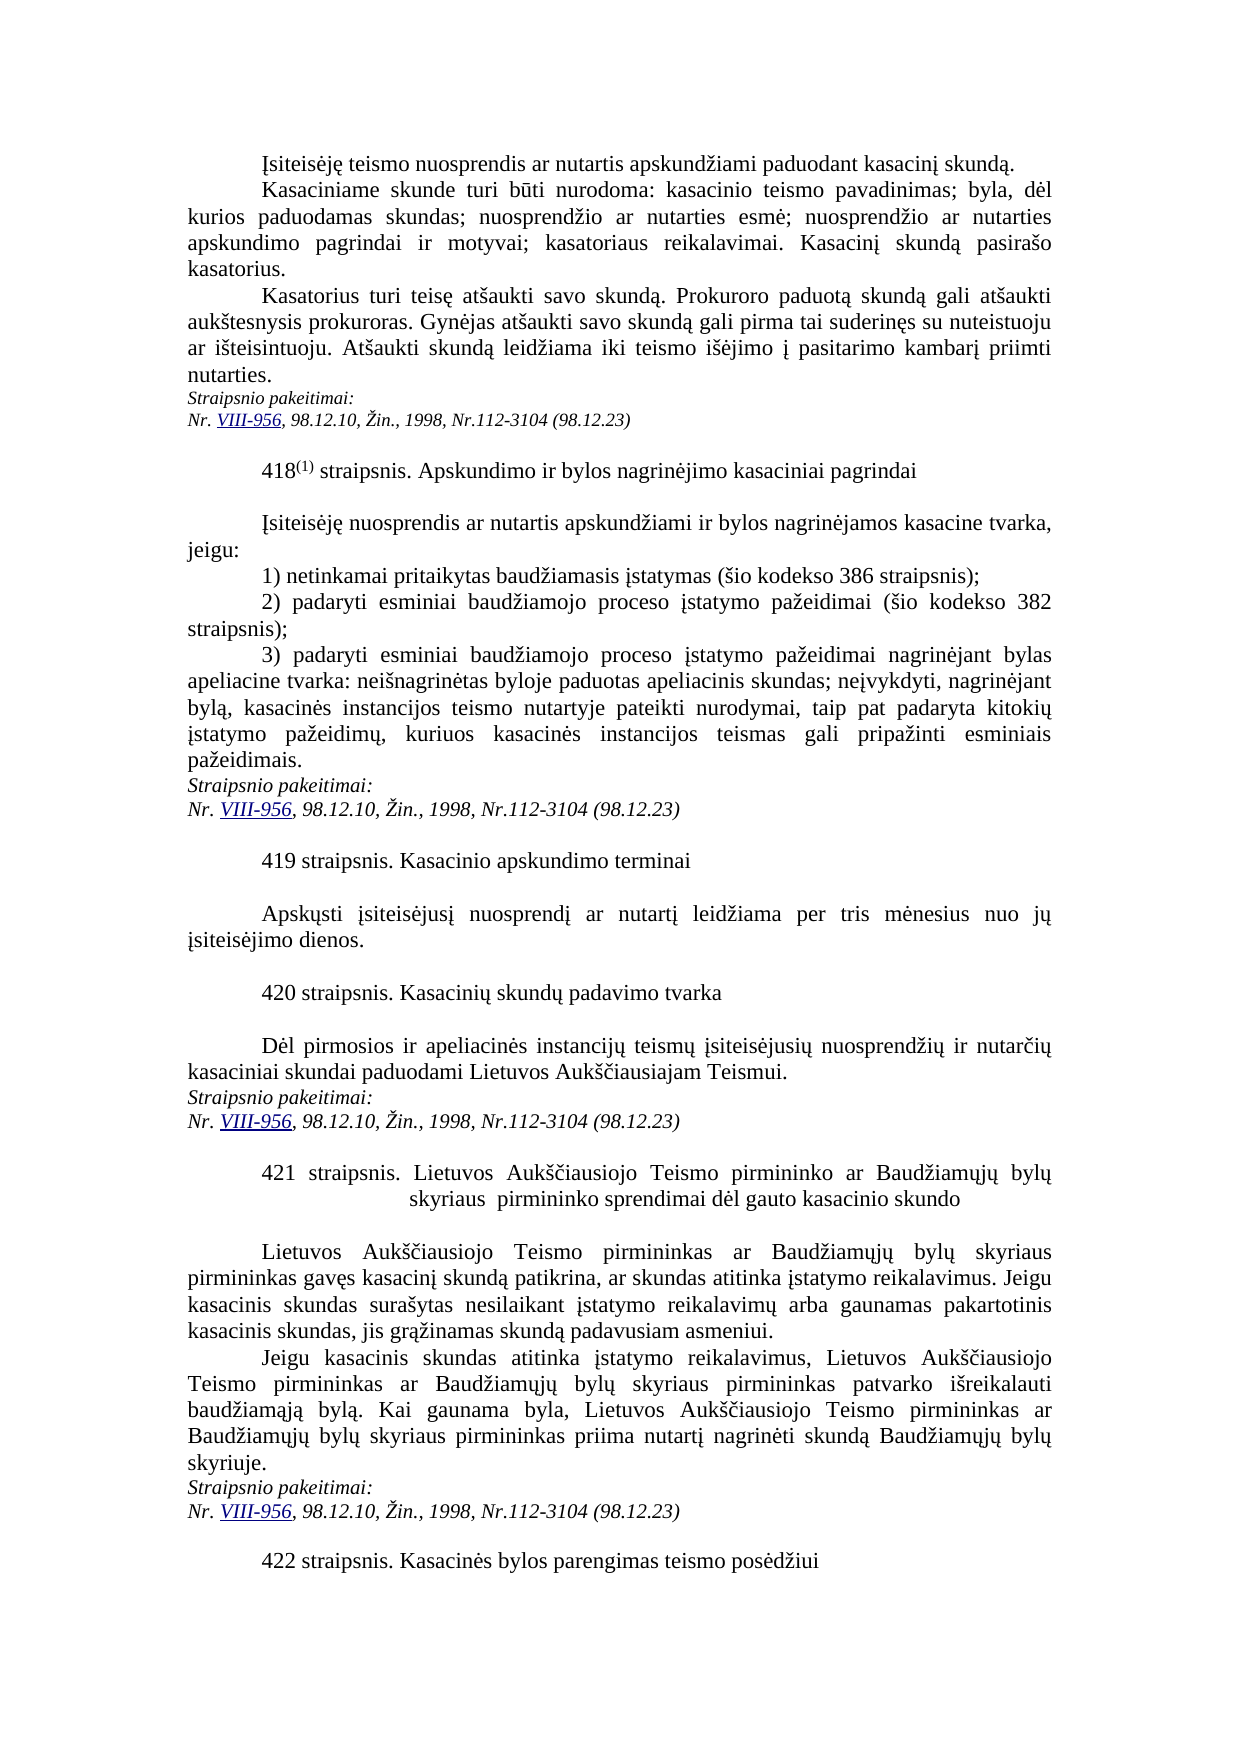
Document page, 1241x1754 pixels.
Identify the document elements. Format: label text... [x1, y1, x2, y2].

text Straipsnio pakeitimai: [187, 773, 1053, 797]
text Apskųsti įsiteisėjusį nuosprendį ar nutartį leidžiama per tris mėnesius nuo jų įsiteisėjimo dienos. [187, 900, 1053, 953]
text 2) padaryti esminiai baudžiamojo proceso įstatymo pažeidimai (šio kodekso 382 straipsnis); [187, 588, 1053, 641]
text 421 straipsnis. Lietuvos Aukščiausiojo Teismo pirmininko ar Baudžiamųjų bylų skyriaus pirmininko sprendimai dėl gauto kasacinio skundo [261, 1159, 1053, 1212]
text Įsiteisėję nuosprendis ar nutartis apskundžiami ir bylos nagrinėjamos kasacine tvarka, jeigu: [187, 509, 1053, 562]
text Kasaciniame skunde turi būti nurodoma: kasacinio teismo pavadinimas; byla, dėl kurios paduodamas skundas; nuosprendžio ar nutarties esmė; nuosprendžio ar nutarties apskundimo pagrindai ir motyvai; kasatoriaus reikalavimai. Kasacinį skundą pasirašo kasatorius. [187, 176, 1053, 282]
text Nr. VIII-956, 98.12.10, Žin., 1998, Nr.112-3104 (98.12.23) [187, 409, 1053, 430]
text 418(1) straipsnis. Apskundimo ir bylos nagrinėjimo kasaciniai pagrindai [187, 457, 1053, 483]
text Nr. VIII-956, 98.12.10, Žin., 1998, Nr.112-3104 (98.12.23) [187, 1499, 1053, 1523]
text Nr. VIII-956, 98.12.10, Žin., 1998, Nr.112-3104 (98.12.23) [187, 797, 1053, 821]
text Įsiteisėję teismo nuosprendis ar nutartis apskundžiami paduodant kasacinį skundą. [187, 150, 1053, 176]
text Nr. VIII-956, 98.12.10, Žin., 1998, Nr.112-3104 (98.12.23) [187, 1109, 1053, 1133]
text Straipsnio pakeitimai: [187, 1475, 1053, 1499]
text Straipsnio pakeitimai: [187, 387, 1053, 409]
text 1) netinkamai pritaikytas baudžiamasis įstatymas (šio kodekso 386 straipsnis); [187, 562, 1053, 588]
text 420 straipsnis. Kasacinių skundų padavimo tvarka [187, 979, 1053, 1006]
text 3) padaryti esminiai baudžiamojo proceso įstatymo pažeidimai nagrinėjant bylas apeliacine tvarka: neišnagrinėtas byloje paduotas apeliacinis skundas; neįvykdyti, nagrinėjant bylą, kasacinės instancijos teismo nutartyje pateikti nurodymai, taip pat padaryta kitokių įstatymo pažeidimų, kuriuos kasacinės instancijos teismas gali pripažinti esminiais pažeidimais. [187, 641, 1053, 773]
text Straipsnio pakeitimai: [187, 1084, 1053, 1109]
text Jeigu kasacinis skundas atitinka įstatymo reikalavimus, Lietuvos Aukščiausiojo Teismo pirmininkas ar Baudžiamųjų bylų skyriaus pirmininkas patvarko išreikalauti baudžiamąją bylą. Kai gaunama byla, Lietuvos Aukščiausiojo Teismo pirmininkas ar Baudžiamųjų bylų skyriaus pirmininkas priima nutartį nagrinėti skundą Baudžiamųjų bylų skyriuje. [187, 1343, 1053, 1475]
text Kasatorius turi teisę atšaukti savo skundą. Prokuroro paduotą skundą gali atšaukti aukštesnysis prokuroras. Gynėjas atšaukti savo skundą gali pirma tai suderinęs su nuteistuoju ar išteisintuoju. Atšaukti skundą leidžiama iki teismo išėjimo į pasitarimo kambarį priimti nutarties. [187, 282, 1053, 387]
text Dėl pirmosios ir apeliacinės instancijų teismų įsiteisėjusių nuosprendžių ir nutarčių kasaciniai skundai paduodami Lietuvos Aukščiausiajam Teismui. [187, 1032, 1053, 1084]
text 419 straipsnis. Kasacinio apskundimo terminai [187, 847, 1053, 874]
text Lietuvos Aukščiausiojo Teismo pirmininkas ar Baudžiamųjų bylų skyriaus pirmininkas gavęs kasacinį skundą patikrina, ar skundas atitinka įstatymo reikalavimus. Jeigu kasacinis skundas surašytas nesilaikant įstatymo reikalavimų arba gaunamas pakartotinis kasacinis skundas, jis grąžinamas skundą padavusiam asmeniui. [187, 1238, 1053, 1343]
text 422 straipsnis. Kasacinės bylos parengimas teismo posėdžiui [187, 1547, 1053, 1574]
